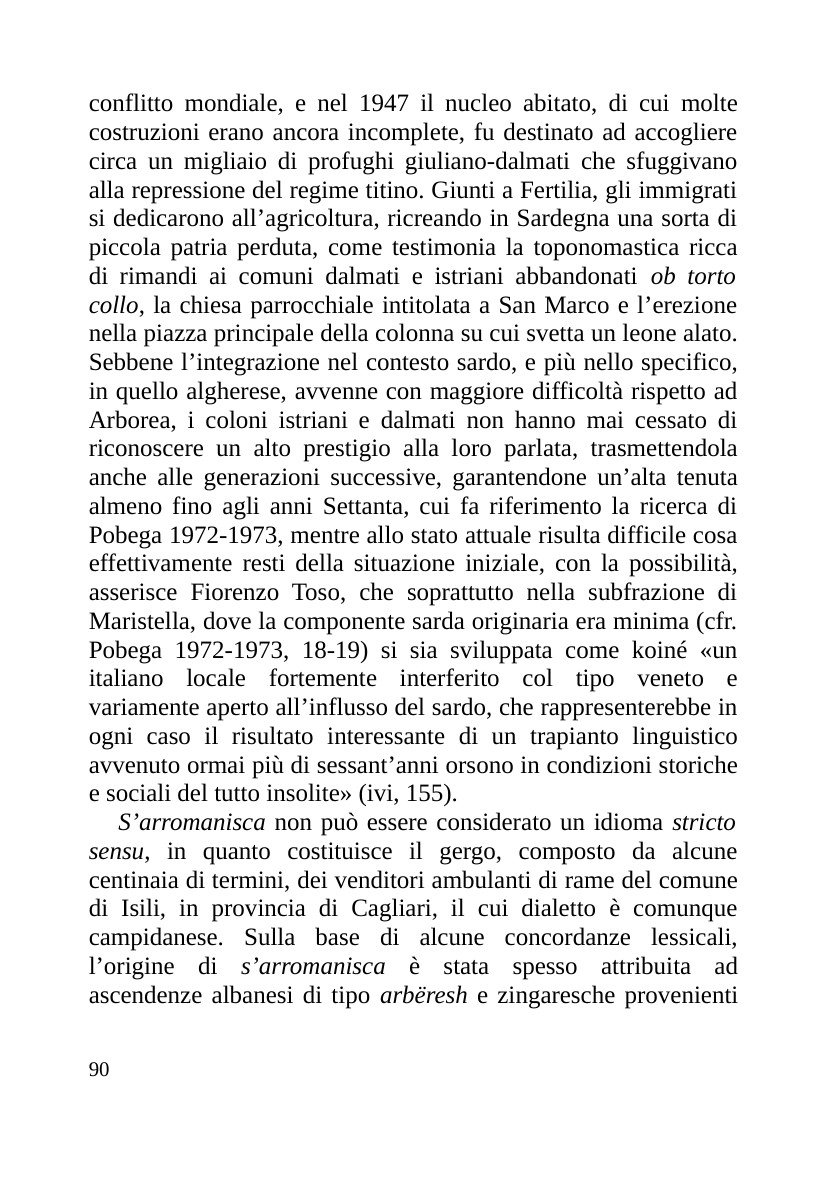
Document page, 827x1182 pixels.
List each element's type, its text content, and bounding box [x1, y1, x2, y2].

text S’arromanisca non può essere considerato un idioma stricto sensu, in quanto costituisce il gergo, composto da alcune centinaia di termini, dei venditori ambulanti di rame del comune di Isili, in provincia di Cagliari, il cui dialetto è comunque campidanese. Sulla base di alcune concordanze lessicali, l’origine di s’arromanisca è stata spesso attribuita ad ascendenze albanesi di tipo arbëresh e zingaresche provenienti [88, 807, 738, 1008]
text conflitto mondiale, e nel 1947 il nucleo abitato, di cui molte costruzioni erano ancora incomplete, fu destinato ad accogliere circa un migliaio di profughi giuliano-dalmati che sfuggivano alla repressione del regime titino. Giunti a Fertilia, gli immigrati si dedicarono all’agricoltura, ricreando in Sardegna una sorta di piccola patria perduta, come testimonia la toponomastica ricca di rimandi ai comuni dalmati e istriani abbandonati ob torto collo, la chiesa parrocchiale intitolata a San Marco e l’erezione nella piazza principale della colonna su cui svetta un leone alato. Sebbene l’integrazione nel contesto sardo, e più nello specifico, in quello algherese, avvenne con maggiore difficoltà rispetto ad Arborea, i coloni istriani e dalmati non hanno mai cessato di riconoscere un alto prestigio alla loro parlata, trasmettendola anche alle generazioni successive, garantendone un’alta tenuta almeno fino agli anni Settanta, cui fa riferimento la ricerca di Pobega 1972-1973, mentre allo stato attuale risulta difficile cosa effettivamente resti della situazione iniziale, con la possibilità, asserisce Fiorenzo Toso, che soprattutto nella subfrazione di Maristella, dove la componente sarda originaria era minima (cfr. Pobega 1972-1973, 18-19) si sia sviluppata come koiné «un italiano locale fortemente interferito col tipo veneto e variamente aperto all’influsso del sardo, che rappresenterebbe in ogni caso il risultato interessante di un trapianto linguistico avvenuto ormai più di sessant’anni orsono in condizioni storiche e sociali del tutto insolite» (ivi, 155). [88, 88, 738, 807]
